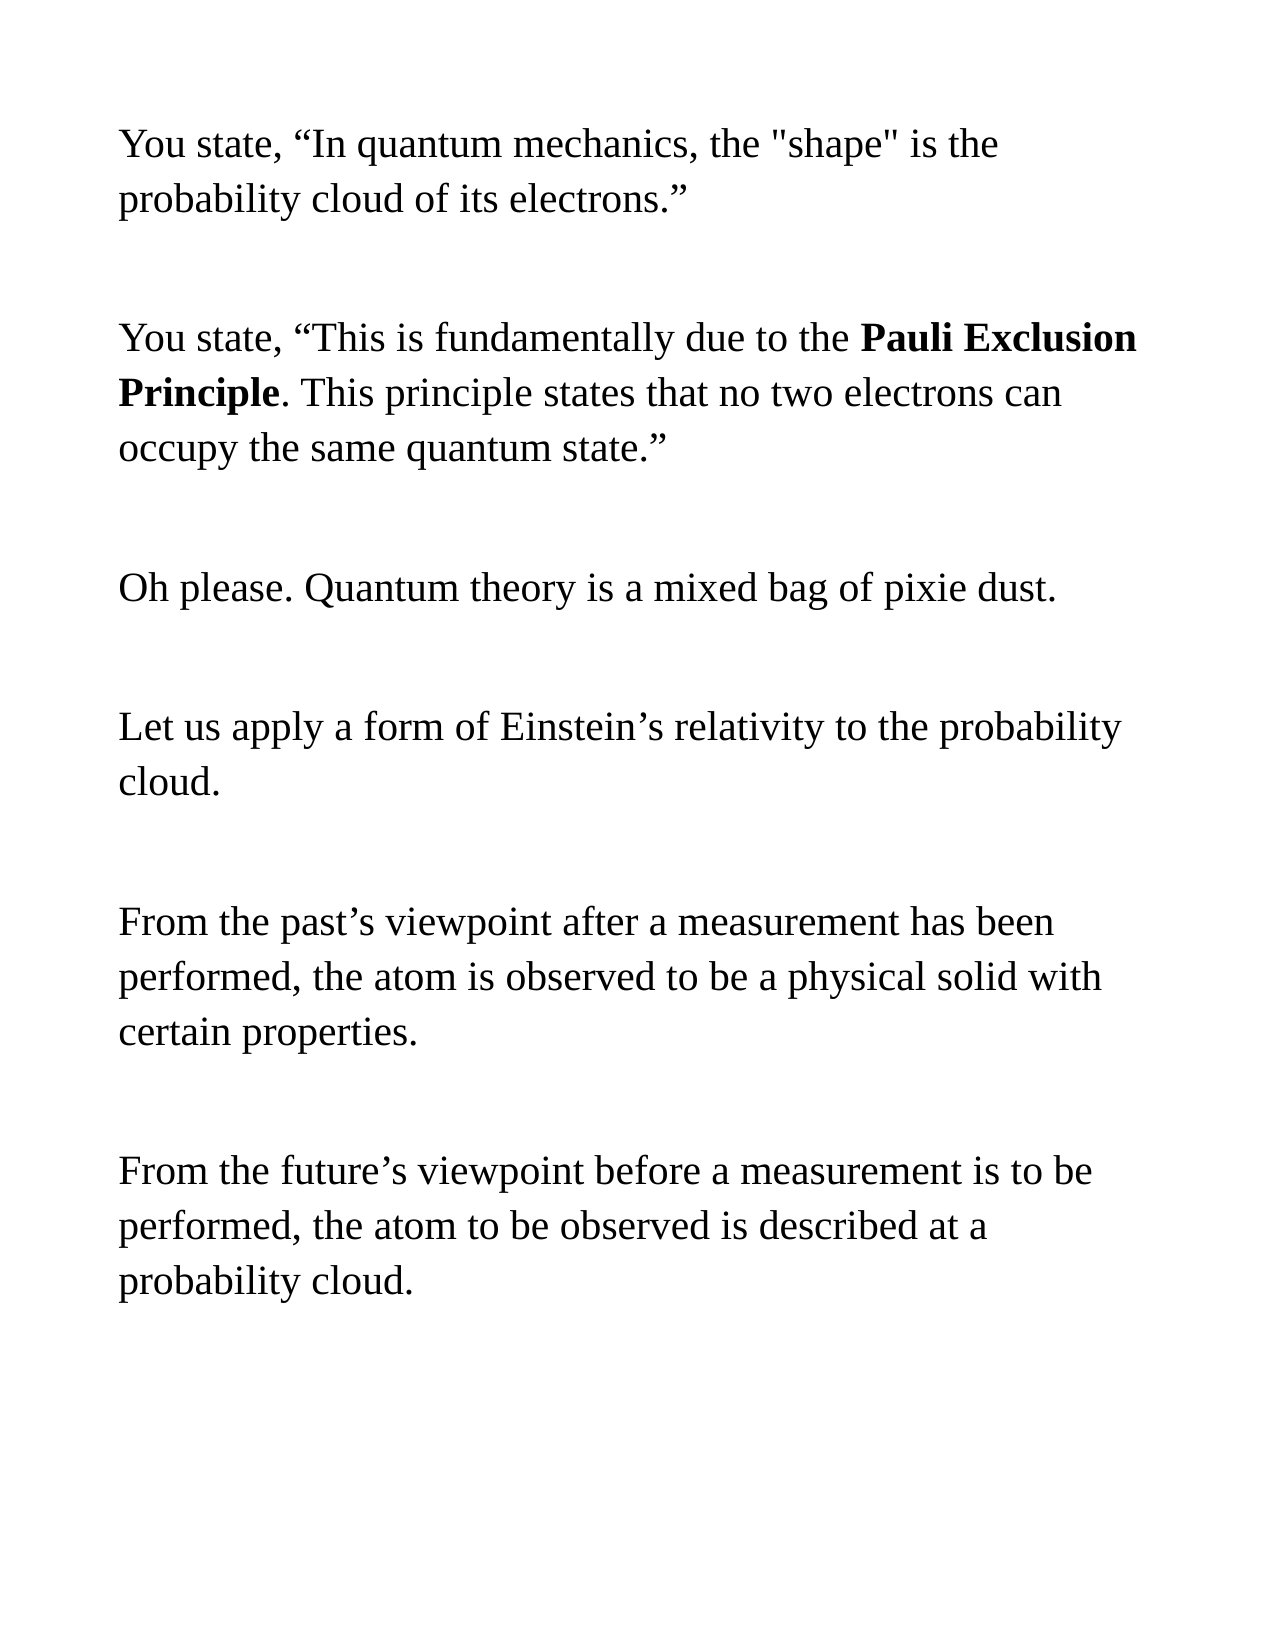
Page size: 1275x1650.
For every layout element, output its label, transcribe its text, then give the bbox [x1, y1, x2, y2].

text From the future’s viewpoint before a measurement is to be performed, the atom to be observed is described at a probability cloud. [118, 1146, 1157, 1304]
text You state, “In quantum mechanics, the "shape" is the probability cloud of its electrons.” [118, 118, 1157, 221]
text You state, “This is fundamentally due to the Pauli Exclusion Principle. This principle states that no two electrons can occupy the same quantum state.” [118, 313, 1157, 471]
text Oh please. Quantum theory is a mixed bag of pixie dust. [118, 562, 1157, 610]
text Let us apply a form of Einstein’s relativity to the probability cloud. [118, 702, 1157, 804]
text From the past’s viewpoint after a measurement has been performed, the atom is observed to be a physical solid with certain properties. [118, 896, 1157, 1054]
